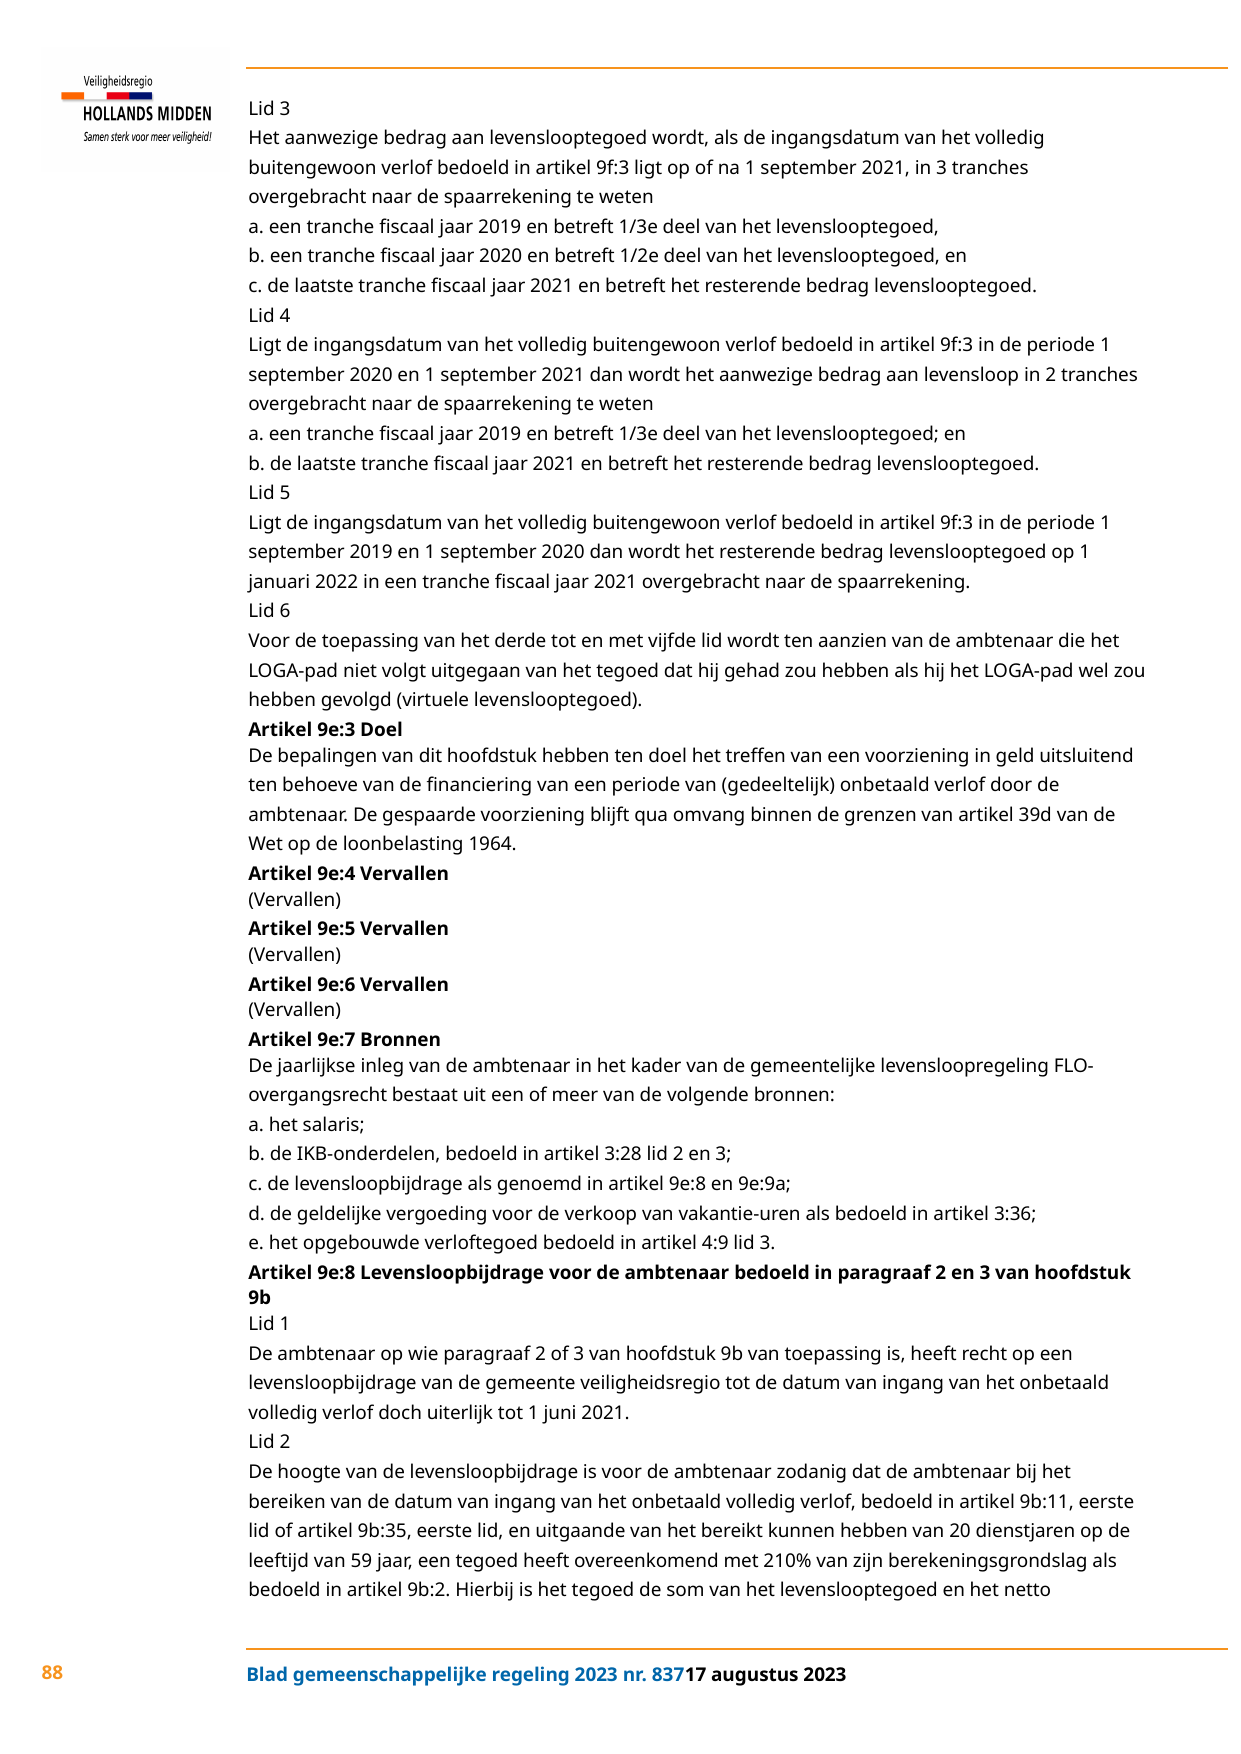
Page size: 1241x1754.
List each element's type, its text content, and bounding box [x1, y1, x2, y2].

text Ligt de ingangsdatum van het volledig buitengewoon verlof bedoeld in artikel 9f:3 in de periode 1 september 2020 en 1 september 2021 dan wordt het aanwezige bedrag aan levensloop in 2 tranches overgebracht naar de spaarrekening te weten [248, 331, 1152, 416]
text b. een tranche fiscaal jaar 2020 en betreft 1/2e deel van het levenslooptegoed, en [248, 243, 1152, 268]
text De hoogte van de levensloopbijdrage is voor de ambtenaar zodanig dat de ambtenaar bij het bereiken van de datum van ingang van het onbetaald volledig verlof, bedoeld in artikel 9b:11, eerste lid of artikel 9b:35, eerste lid, en uitgaande van het bereikt kunnen hebben van 20 dienstjaren op de leeftijd van 59 jaar, een tegoed heeft overeenkomend met 210% van zijn berekeningsgrondslag als bedoeld in artikel 9b:2. Hierbij is het tegoed de som van het levenslooptegoed en het netto [248, 1458, 1152, 1602]
text (Vervallen) [248, 996, 1152, 1022]
text De bepalingen van dit hoofdstuk hebben ten doel het treffen van een voorziening in geld uitsluitend ten behoeve van de financiering van een periode van (gedeeltelijk) onbetaald verlof door de ambtenaar. De gespaarde voorziening blijft qua omvang binnen de grenzen van artikel 39d van de Wet op de loonbelasting 1964. [248, 742, 1152, 856]
text Lid 3 [248, 95, 1152, 121]
text a. een tranche fiscaal jaar 2019 en betreft 1/3e deel van het levenslooptegoed; en [248, 420, 1152, 446]
text Artikel 9e:8 Levensloopbijdrage voor de ambtenaar bedoeld in paragraaf 2 en 3 van hoofdstuk 9b [248, 1259, 1152, 1310]
text Lid 2 [248, 1429, 1152, 1454]
text Artikel 9e:3 Doel [248, 716, 1152, 742]
text Voor de toepassing van het derde tot en met vijfde lid wordt ten aanzien van de ambtenaar die het LOGA-pad niet volgt uitgegaan van het tegoed dat hij gehad zou hebben als hij het LOGA-pad wel zou hebben gevolgd (virtuele levenslooptegoed). [248, 627, 1152, 712]
text c. de laatste tranche fiscaal jaar 2021 en betreft het resterende bedrag levenslooptegoed. [248, 272, 1152, 298]
text c. de levensloopbijdrage als genoemd in artikel 9e:8 en 9e:9a; [248, 1170, 1152, 1196]
text e. het opgebouwde verloftegoed bedoeld in artikel 4:9 lid 3. [248, 1229, 1152, 1255]
text b. de IKB-onderdelen, bedoeld in artikel 3:28 lid 2 en 3; [248, 1141, 1152, 1166]
text De jaarlijkse inleg van de ambtenaar in het kader van de gemeentelijke levensloopregeling FLO-overgangsrecht bestaat uit een of meer van de volgende bronnen: [248, 1052, 1152, 1107]
text (Vervallen) [248, 941, 1152, 967]
text a. een tranche fiscaal jaar 2019 en betreft 1/3e deel van het levenslooptegoed, [248, 213, 1152, 239]
text b. de laatste tranche fiscaal jaar 2021 en betreft het resterende bedrag levenslooptegoed. [248, 450, 1152, 476]
text Artikel 9e:7 Bronnen [248, 1026, 1152, 1052]
text Lid 6 [248, 598, 1152, 623]
text Artikel 9e:6 Vervallen [248, 971, 1152, 996]
text (Vervallen) [248, 886, 1152, 912]
text a. het salaris; [248, 1111, 1152, 1137]
text d. de geldelijke vergoeding voor de verkoop van vakantie-uren als bedoeld in artikel 3:36; [248, 1200, 1152, 1225]
text Artikel 9e:5 Vervallen [248, 915, 1152, 941]
picture [41, 47, 231, 172]
text Lid 5 [248, 479, 1152, 505]
text Ligt de ingangsdatum van het volledig buitengewoon verlof bedoeld in artikel 9f:3 in de periode 1 september 2019 en 1 september 2020 dan wordt het resterende bedrag levenslooptegoed op 1 januari 2022 in een tranche fiscaal jaar 2021 overgebracht naar de spaarrekening. [248, 509, 1152, 594]
text Artikel 9e:4 Vervallen [248, 860, 1152, 886]
text Lid 4 [248, 302, 1152, 328]
text De ambtenaar op wie paragraaf 2 of 3 van hoofdstuk 9b van toepassing is, heeft recht op een levensloopbijdrage van de gemeente veiligheidsregio tot de datum van ingang van het onbetaald volledig verlof doch uiterlijk tot 1 juni 2021. [248, 1340, 1152, 1425]
text Het aanwezige bedrag aan levenslooptegoed wordt, als de ingangsdatum van het volledig buitengewoon verlof bedoeld in artikel 9f:3 ligt op of na 1 september 2021, in 3 tranches overgebracht naar de spaarrekening te weten [248, 124, 1152, 209]
text Lid 1 [248, 1310, 1152, 1336]
